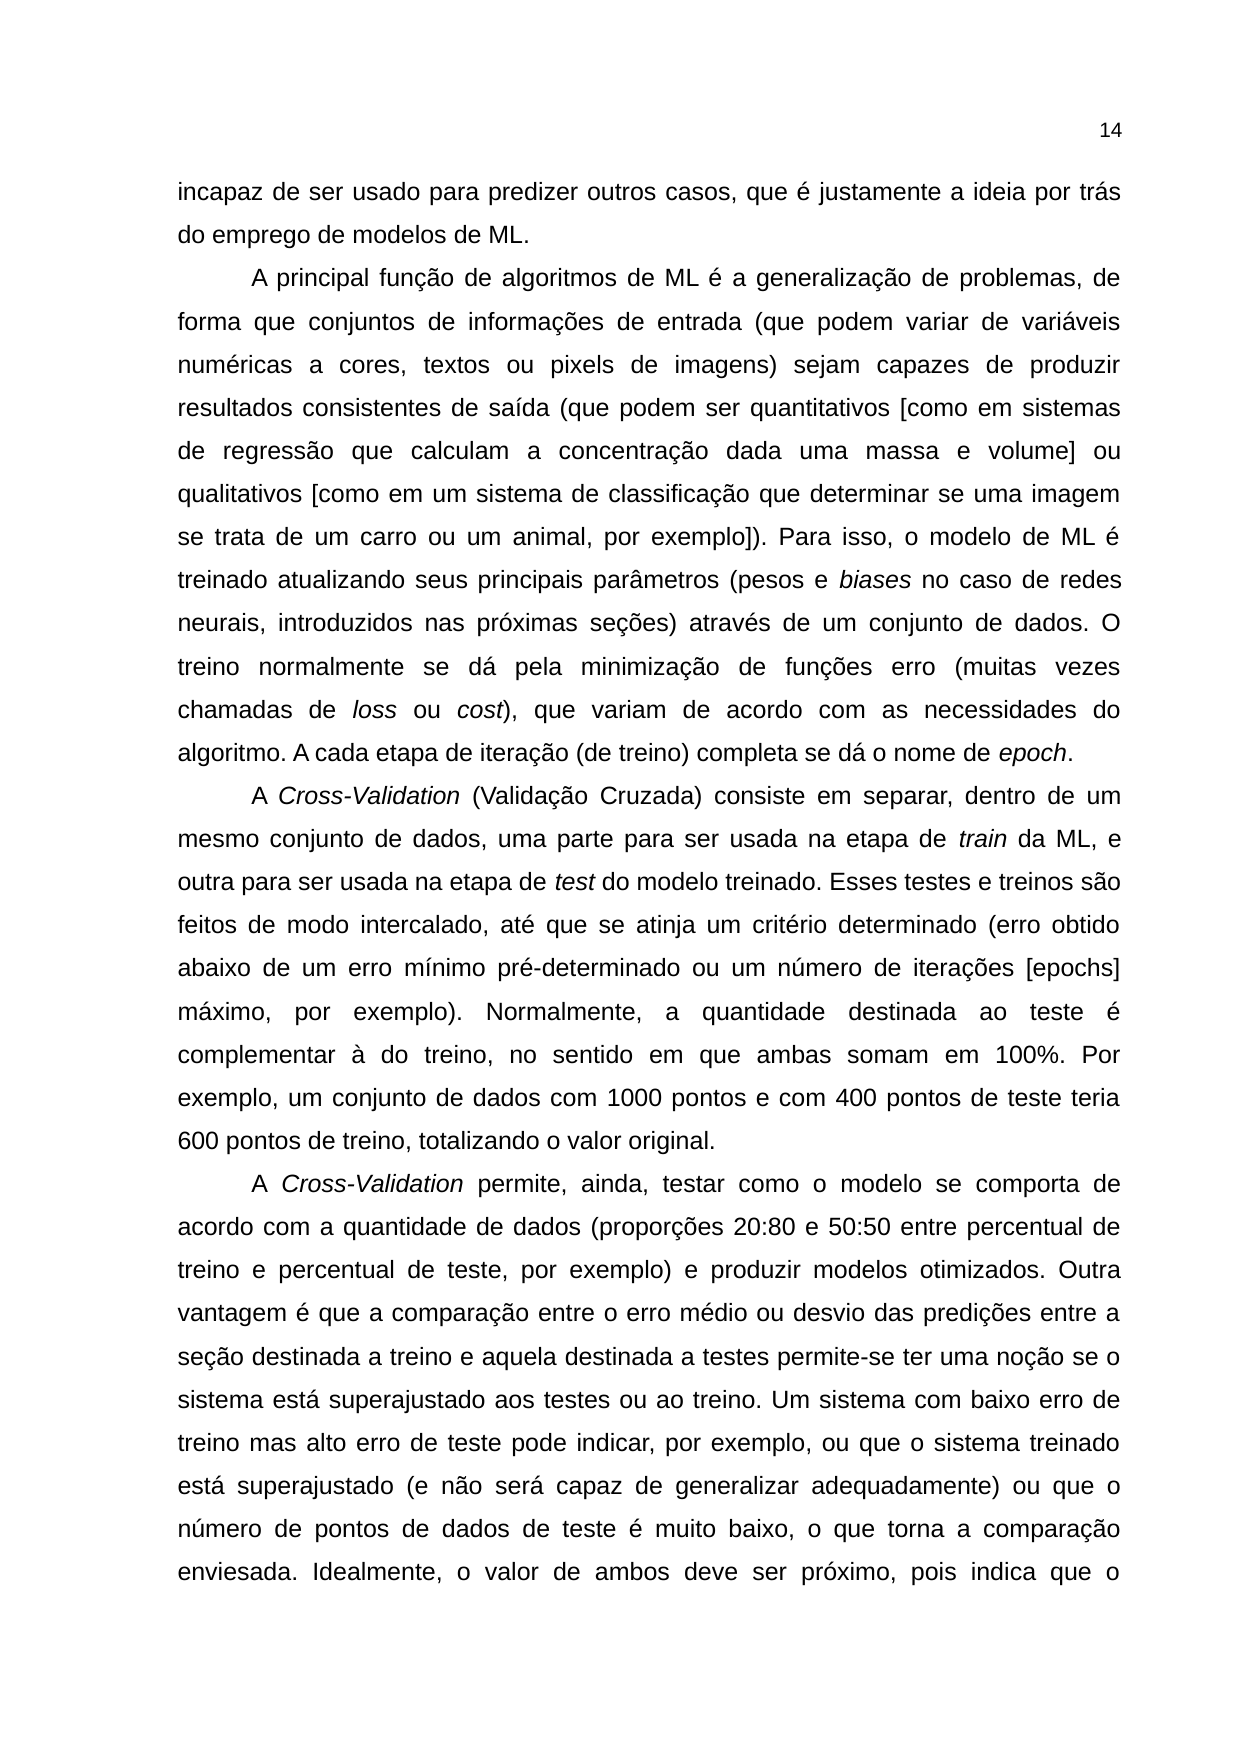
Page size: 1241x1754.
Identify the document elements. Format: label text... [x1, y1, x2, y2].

text A Cross-Validation permite, ainda, testar como o modelo se comporta de acordo com a quantidade de dados (proporções 20:80 e 50:50 entre percentual de treino e percentual de teste, por exemplo) e produzir modelos otimizados. Outra vantagem é que a comparação entre o erro médio ou desvio das predições entre a seção destinada a treino e aquela destinada a testes permite-se ter uma noção se o sistema está superajustado aos testes ou ao treino. Um sistema com baixo erro de treino mas alto erro de teste pode indicar, por exemplo, ou que o sistema treinado está superajustado (e não será capaz de generalizar adequadamente) ou que o número de pontos de dados de teste é muito baixo, o que torna a comparação enviesada. Idealmente, o valor de ambos deve ser próximo, pois indica que o [177, 1169, 1122, 1586]
text A Cross-Validation (Validação Cruzada) consiste em separar, dentro de um mesmo conjunto de dados, uma parte para ser usada na etapa de train da ML, e outra para ser usada na etapa de test do modelo treinado. Esses testes e treinos são feitos de modo intercalado, até que se atinja um critério determinado (erro obtido abaixo de um erro mínimo pré-determinado ou um número de iterações [epochs] máximo, por exemplo). Normalmente, a quantidade destinada ao teste é complementar à do treino, no sentido em que ambas somam em 100%. Por exemplo, um conjunto de dados com 1000 pontos e com 400 pontos de teste teria 600 pontos de treino, totalizando o valor original. [177, 781, 1122, 1154]
text A principal função de algoritmos de ML é a generalização de problemas, de forma que conjuntos de informações de entrada (que podem variar de variáveis numéricas a cores, textos ou pixels de imagens) sejam capazes de produzir resultados consistentes de saída (que podem ser quantitativos [como em sistemas de regressão que calculam a concentração dada uma massa e volume] ou qualitativos [como em um sistema de classificação que determinar se uma imagem se trata de um carro ou um animal, por exemplo]). Para isso, o modelo de ML é treinado atualizando seus principais parâmetros (pesos e biases no caso de redes neurais, introduzidos nas próximas seções) através de um conjunto de dados. O treino normalmente se dá pela minimização de funções erro (muitas vezes chamadas de loss ou cost), que variam de acordo com as necessidades do algoritmo. A cada etapa de iteração (de treino) completa se dá o nome de epoch. [177, 263, 1122, 766]
text incapaz de ser usado para predizer outros casos, que é justamente a ideia por trás do emprego de modelos de ML. [177, 177, 1122, 249]
